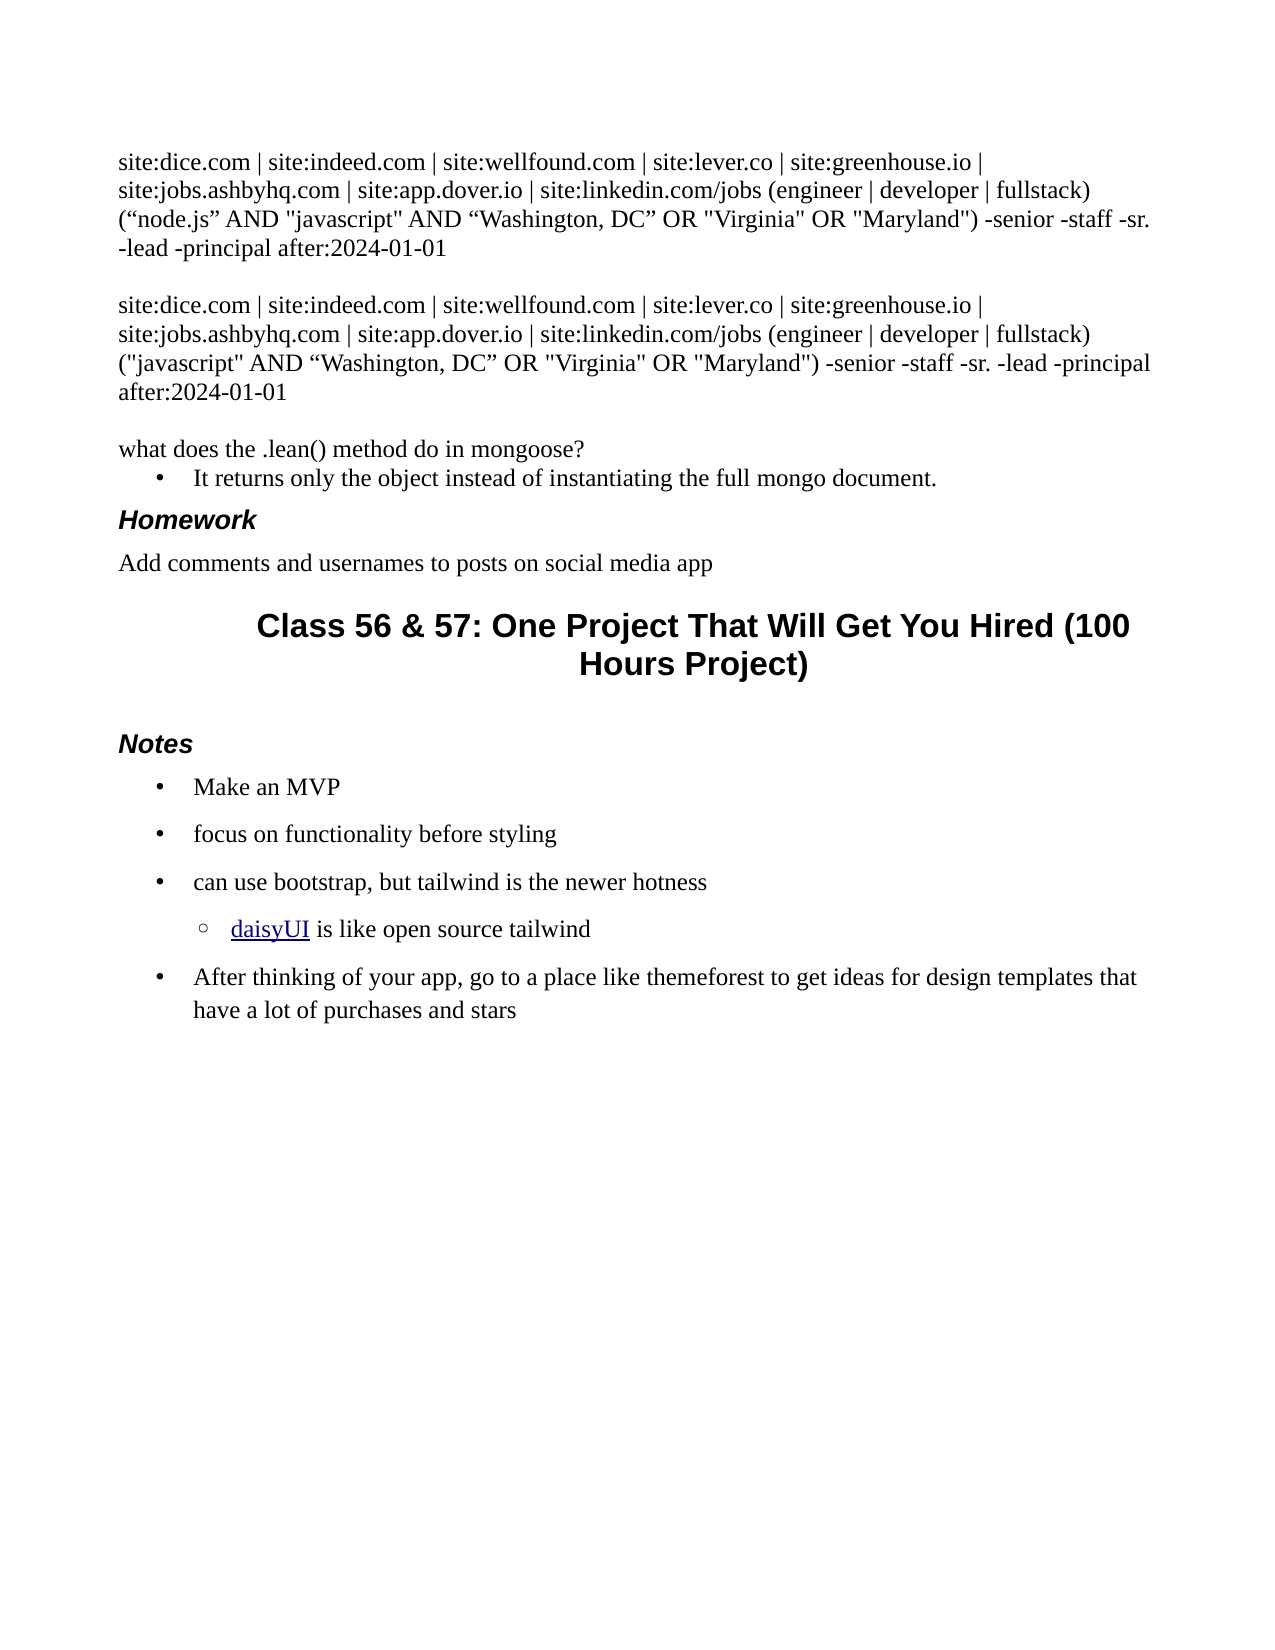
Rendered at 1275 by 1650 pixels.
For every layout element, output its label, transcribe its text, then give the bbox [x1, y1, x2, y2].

subtitle Notes [118, 728, 1157, 759]
list can use bootstrap, but tailwind is the newer hotness [156, 867, 1157, 896]
list daisyUI is like open source tailwind [193, 914, 1157, 943]
text site:dice.com | site:indeed.com | site:wellfound.com | site:lever.co | site:greenhouse.io | site:jobs.ashbyhq.com | site:app.dover.io | site:linkedin.com/jobs (engineer | developer | fullstack) ("javascript" AND “Washington, DC” OR "Virginia" OR "Maryland") -senior -staff -sr. -lead -principal after:2024-01-01 [118, 291, 1157, 406]
list Make an MVP [156, 772, 1157, 801]
subtitle Class 56 & 57: One Project That Will Get You Hired (100 Hours Project) [193, 606, 1157, 682]
text Add comments and usernames to posts on social media app [118, 548, 1157, 577]
list It returns only the object instead of instantiating the full mongo document. [156, 463, 1157, 492]
text what does the .lean() method do in mongoose? [118, 434, 1157, 463]
list After thinking of your app, go to a place like themeforest to get ideas for design templates that have a lot of purchases and stars [156, 962, 1157, 1024]
subtitle Homework [118, 504, 1157, 536]
list focus on functionality before styling [156, 819, 1157, 848]
text site:dice.com | site:indeed.com | site:wellfound.com | site:lever.co | site:greenhouse.io | site:jobs.ashbyhq.com | site:app.dover.io | site:linkedin.com/jobs (engineer | developer | fullstack) (“node.js” AND "javascript" AND “Washington, DC” OR "Virginia" OR "Maryland") -senior -staff -sr. -lead -principal after:2024-01-01 [118, 147, 1157, 262]
